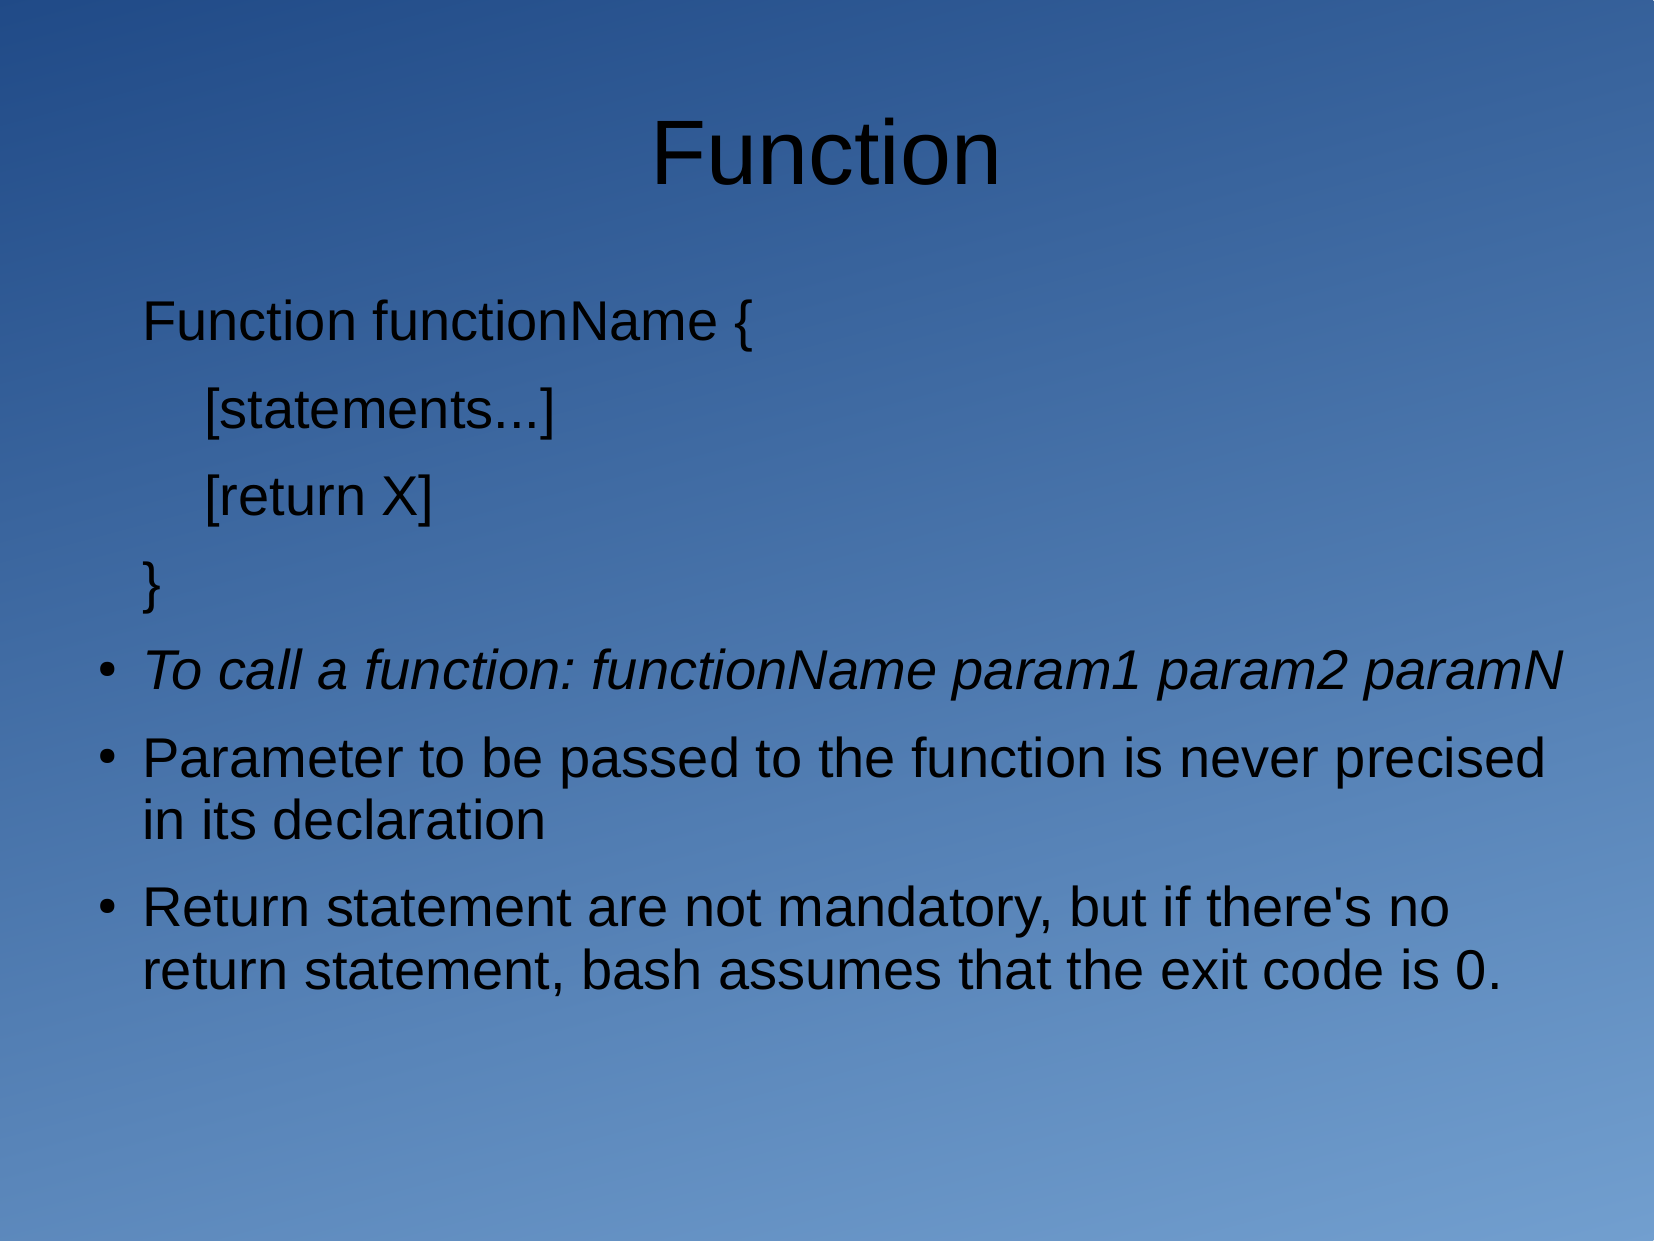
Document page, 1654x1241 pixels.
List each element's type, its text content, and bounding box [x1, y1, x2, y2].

title Function [82, 49, 1571, 257]
list Function functionName { [statements...] [return X] } To call a function: functionName param1 param2 paramN Parameter to be passed to the function is never precised in its declaration Return statement are not mandatory, but if there's no return statement, bash assumes that the exit code is 0. [82, 290, 1571, 1010]
